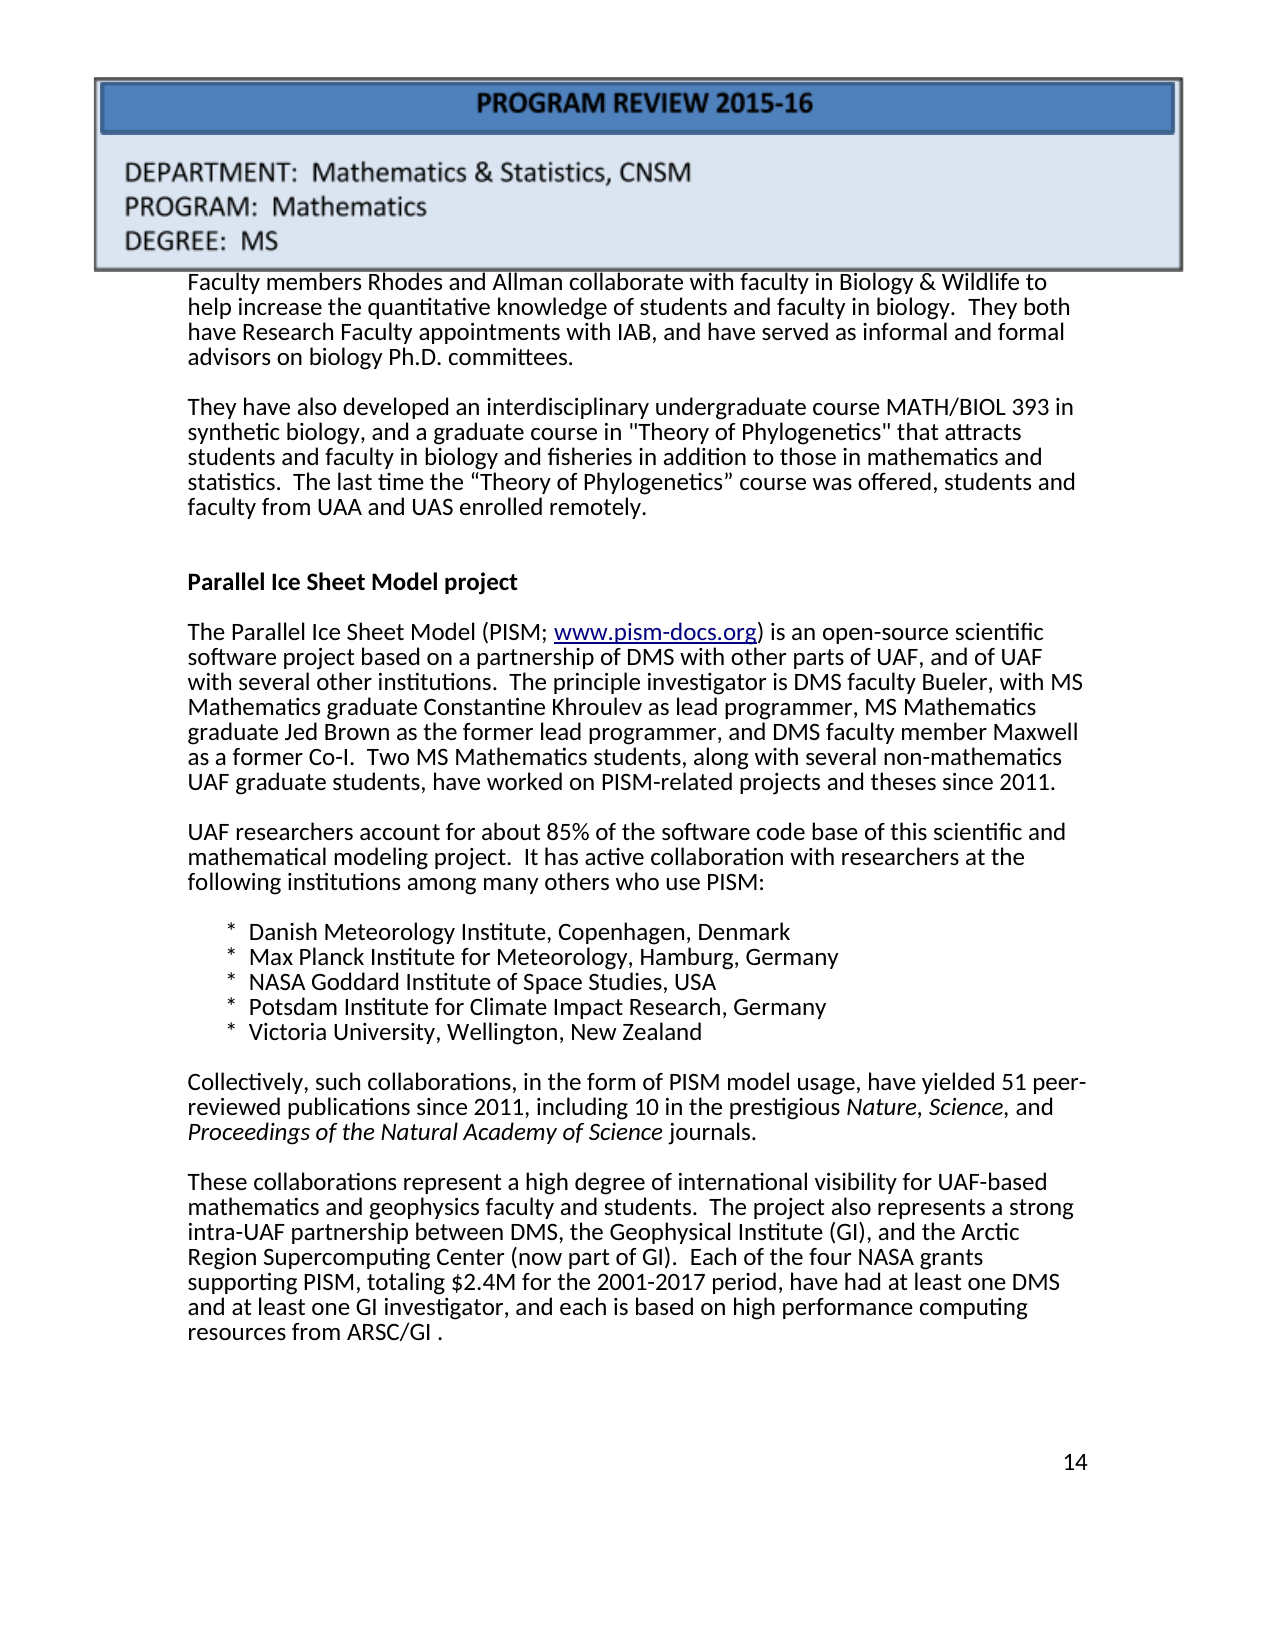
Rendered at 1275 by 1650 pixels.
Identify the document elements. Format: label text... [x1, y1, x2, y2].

list These collaborations represent a high degree of international visibility for UAF-based mathematics and geophysics faculty and students. The project also represents a strong intra-UAF partnership between DMS, the Geophysical Institute (GI), and the Arctic Region Supercomputing Center (now part of GI). Each of the four NASA grants supporting PISM, totaling $2.4M for the 2001-2017 period, have had at least one DMS and at least one GI investigator, and each is based on high performance computing resources from ARSC/GI . [187, 1172, 1087, 1347]
list * Danish Meteorology Institute, Copenhagen, Denmark [225, 922, 1087, 947]
list * Potsdam Institute for Climate Impact Research, Germany [225, 997, 1087, 1022]
list Faculty members Rhodes and Allman collaborate with faculty in Biology & Wildlife to help increase the quantitative knowledge of students and faculty in biology. They both have Research Faculty appointments with IAB, and have served as informal and formal advisors on biology Ph.D. committees. [187, 272, 1087, 372]
picture [93, 77, 1184, 272]
list They have also developed an interdisciplinary undergraduate course MATH/BIOL 393 in synthetic biology, and a graduate course in "Theory of Phylogenetics" that attracts students and faculty in biology and fisheries in addition to those in mathematics and statistics. The last time the “Theory of Phylogenetics” course was offered, students and faculty from UAA and UAS enrolled remotely. [187, 397, 1087, 522]
list * Victoria University, Wellington, New Zealand [225, 1022, 1087, 1047]
list * NASA Goddard Institute of Space Studies, USA [225, 972, 1087, 997]
list Collectively, such collaborations, in the form of PISM model usage, have yielded 51 peer-reviewed publications since 2011, including 10 in the prestigious Nature, Science, and Proceedings of the Natural Academy of Science journals. [187, 1072, 1087, 1147]
list * Max Planck Institute for Meteorology, Hamburg, Germany [225, 947, 1087, 972]
list The Parallel Ice Sheet Model (PISM; www.pism-docs.org) is an open-source scientific software project based on a partnership of DMS with other parts of UAF, and of UAF with several other institutions. The principle investigator is DMS faculty Bueler, with MS Mathematics graduate Constantine Khroulev as lead programmer, MS Mathematics graduate Jed Brown as the former lead programmer, and DMS faculty member Maxwell as a former Co-I. Two MS Mathematics students, along with several non-mathematics UAF graduate students, have worked on PISM-related projects and theses since 2011. [187, 622, 1087, 797]
list UAF researchers account for about 85% of the software code base of this scientific and mathematical modeling project. It has active collaboration with researchers at the following institutions among many others who use PISM: [187, 822, 1087, 897]
list Parallel Ice Sheet Model project [187, 572, 1087, 597]
